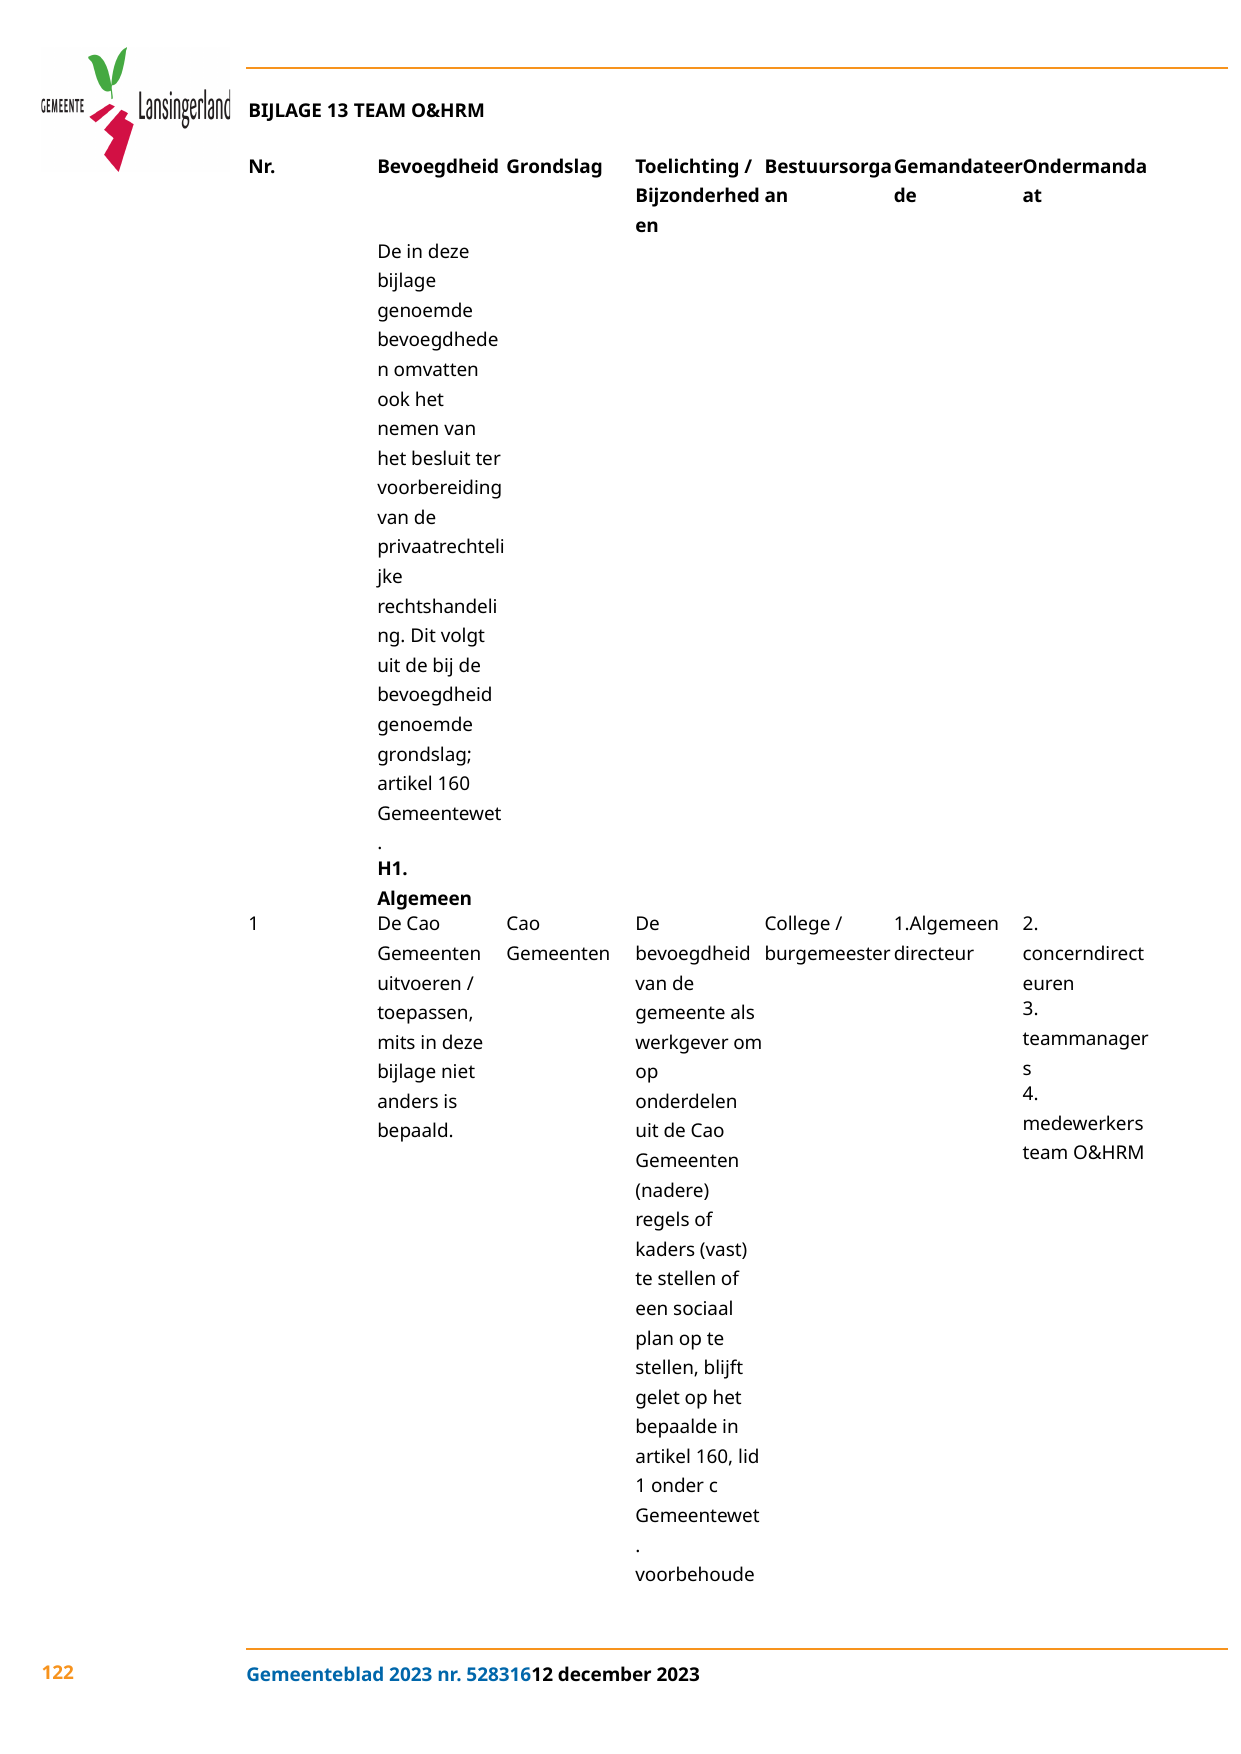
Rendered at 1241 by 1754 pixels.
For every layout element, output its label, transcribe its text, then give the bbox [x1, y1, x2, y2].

table_cell [506, 238, 635, 855]
table_header Bestuursorgaan [764, 153, 893, 238]
table_header Nr. [248, 153, 377, 238]
table_cell [894, 855, 1022, 911]
table_cell 3. teammanagers [1023, 996, 1152, 1080]
table_cell [1023, 855, 1152, 911]
table_header Grondslag [506, 153, 635, 238]
table_cell [894, 238, 1022, 855]
table_cell [764, 855, 893, 911]
table_cell 4. medewerkers team O&HRM [1023, 1080, 1152, 1587]
table_header Ondermandaat [1023, 153, 1152, 238]
table_cell [635, 855, 764, 911]
table_cell [1023, 238, 1152, 855]
table_cell [506, 855, 635, 911]
table_cell De Cao Gemeenten uitvoeren / toepassen, mits in deze bijlage niet anders is bepaald. [377, 911, 506, 1587]
table_cell 1 [248, 911, 377, 1587]
table_cell De in deze bijlage genoemde bevoegdheden omvatten ook het nemen van het besluit ter voorbereiding van de privaatrechtelijke rechtshandeling. Dit volgt uit de bij de bevoegdheid genoemde grondslag; artikel 160 Gemeentewet. [377, 238, 506, 855]
table_cell [248, 855, 377, 911]
table_cell H1. Algemeen [377, 855, 506, 911]
table_cell [635, 238, 764, 855]
table_cell De bevoegdheid van de gemeente als werkgever om op onderdelen uit de Cao Gemeenten (nadere) regels of kaders (vast) te stellen of een sociaal plan op te stellen, blijft gelet op het bepaalde in artikel 160, lid 1 onder c Gemeentewet. voorbehoude [635, 911, 764, 1587]
table_cell [764, 238, 893, 855]
table_header Gemandateerde [894, 153, 1022, 238]
table_cell Cao Gemeenten [506, 911, 635, 1587]
table_cell 2. concerndirecteuren [1023, 911, 1152, 996]
table_header Bevoegdheid [377, 153, 506, 238]
table_cell [248, 238, 377, 855]
table_cell College / burgemeester [764, 911, 893, 1587]
table_header Toelichting / Bijzonderheden [635, 153, 764, 238]
picture [41, 47, 231, 172]
text BIJLAGE 13 TEAM O&HRM [248, 95, 1152, 123]
table_cell 1.Algemeen directeur [894, 911, 1022, 1587]
